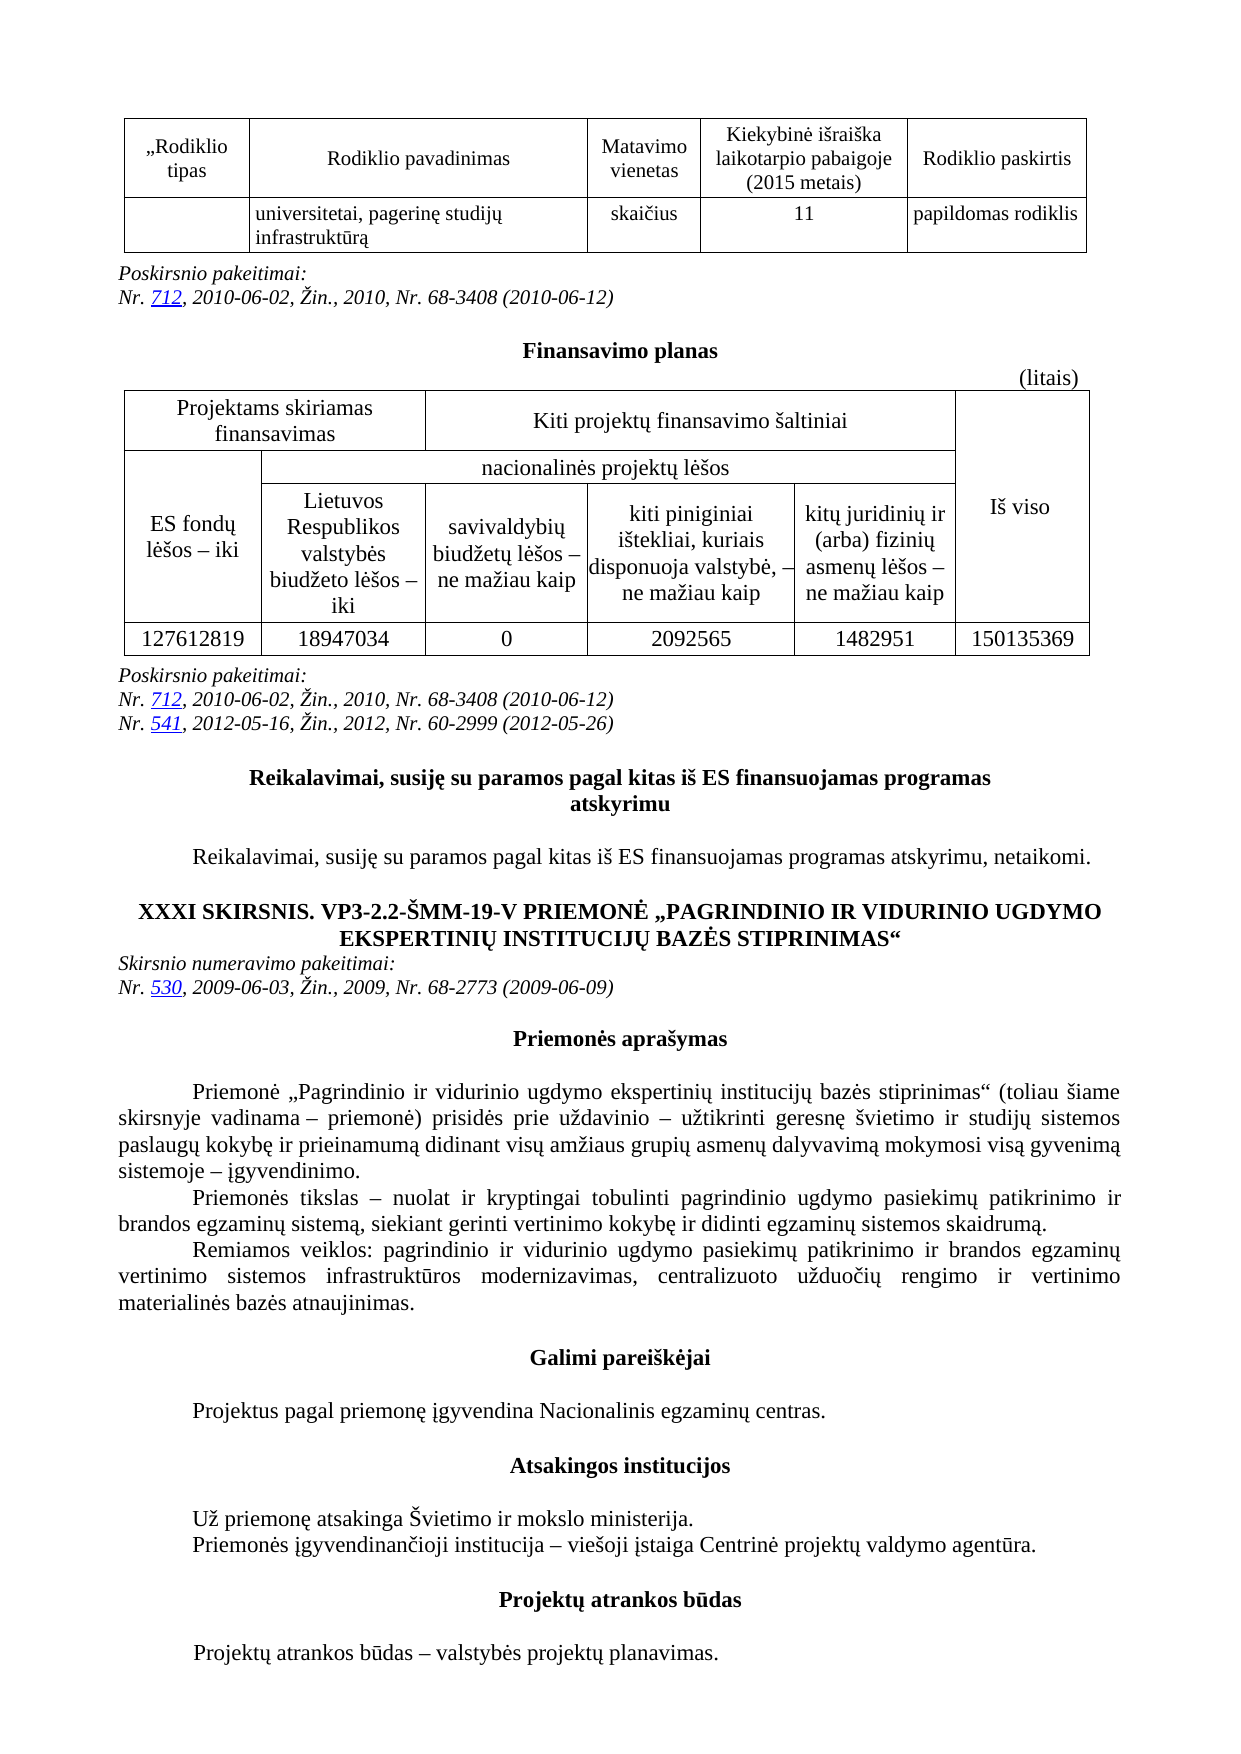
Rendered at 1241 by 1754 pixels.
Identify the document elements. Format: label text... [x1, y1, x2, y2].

table_cell nacionalinės projektų lėšos [262, 451, 955, 483]
table_cell 127612819 [125, 623, 261, 655]
text Remiamos veiklos: pagrindinio ir vidurinio ugdymo pasiekimų patikrinimo ir brandos egzaminų vertinimo sistemos infrastruktūros modernizavimas, centralizuoto užduočių rengimo ir vertinimo materialinės bazės atnaujinimas. [118, 1236, 1122, 1315]
table_header Kiti projektų finansavimo šaltiniai [426, 391, 955, 450]
text Priemonės tikslas – nuolat ir kryptingai tobulinti pagrindinio ugdymo pasiekimų patikrinimo ir brandos egzaminų sistemą, siekiant gerinti vertinimo kokybę ir didinti egzaminų sistemos skaidrumą. [118, 1183, 1122, 1236]
table_header Rodiklio paskirtis [908, 119, 1086, 197]
table_header Iš viso [956, 391, 1089, 622]
table_cell 150135369 [956, 623, 1089, 655]
text XXXI SKirsnis. VP3-2.2-ŠMM-19-V PRIEMONĖ „PAGRINDINIO IR VIDURINIO UGDYMO EKSPERTINIŲ INSTITUCIJŲ BAZĖS STIPRINIMAS“ [118, 898, 1122, 951]
table_header Projektams skiriamas finansavimas [125, 391, 425, 450]
table_header Matavimo vienetas [588, 119, 700, 197]
table_header Kiekybinė išraiška laikotarpio pabaigoje (2015 metais) [701, 119, 907, 197]
table_cell skaičius [588, 198, 700, 252]
text Priemonės aprašymas [118, 1025, 1122, 1052]
text Projektų atrankos būdas – valstybės projektų planavimas. [156, 1639, 1122, 1665]
text Skirsnio numeravimo pakeitimai: [118, 951, 1122, 975]
text Projektus pagal priemonę įgyvendina Nacionalinis egzaminų centras. [118, 1397, 1122, 1423]
text Priemonės įgyvendinančioji institucija – viešoji įstaiga Centrinė projektų valdymo agentūra. [118, 1531, 1122, 1557]
text Reikalavimai, susiję su paramos pagal kitas iš ES finansuojamas programas atskyrimu [118, 764, 1122, 817]
table_header Rodiklio pavadinimas [250, 119, 587, 197]
table_cell Lietuvos Respublikos valstybės biudžeto lėšos – iki [262, 484, 425, 622]
table_cell ES fondų lėšos – iki [125, 451, 261, 622]
text Atsakingos institucijos [118, 1452, 1122, 1478]
text Reikalavimai, susiję su paramos pagal kitas iš ES finansuojamas programas atskyrimu, netaikomi. [118, 843, 1122, 869]
text Projektų atrankos būdas [118, 1586, 1122, 1612]
text Už priemonę atsakinga Švietimo ir mokslo ministerija. [118, 1504, 1122, 1531]
table_cell 0 [426, 623, 587, 655]
text Galimi pareiškėjai [118, 1344, 1122, 1370]
text Nr. 530, 2009-06-03, Žin., 2009, Nr. 68-2773 (2009-06-09) [118, 975, 1122, 999]
text Finansavimo planas [118, 337, 1122, 364]
table_cell 18947034 [262, 623, 425, 655]
table_cell [125, 198, 249, 252]
text Priemonė „Pagrindinio ir vidurinio ugdymo ekspertinių institucijų bazės stiprinimas“ (toliau šiame skirsnyje vadinama – priemonė) prisidės prie uždavinio – užtikrinti geresnę švietimo ir studijų sistemos paslaugų kokybę ir prieinamumą didinant visų amžiaus grupių asmenų dalyvavimą mokymosi visą gyvenimą sistemoje – įgyvendinimo. [118, 1078, 1122, 1183]
table_cell kitų juridinių ir (arba) fizinių asmenų lėšos – ne mažiau kaip [795, 484, 955, 622]
table_cell kiti piniginiai ištekliai, kuriais disponuoja valstybė, – ne mažiau kaip [588, 484, 794, 622]
text Nr. 541, 2012-05-16, Žin., 2012, Nr. 60-2999 (2012-05-26) [118, 711, 1122, 735]
table_cell 1482951 [795, 623, 955, 655]
table_cell savivaldybių biudžetų lėšos – ne mažiau kaip [426, 484, 587, 622]
text (litais) [118, 364, 1122, 390]
text Poskirsnio pakeitimai: [118, 663, 1122, 687]
text Nr. 712, 2010-06-02, Žin., 2010, Nr. 68-3408 (2010-06-12) [118, 284, 1122, 309]
table_cell 2092565 [588, 623, 794, 655]
text Poskirsnio pakeitimai: [118, 261, 1122, 284]
text Nr. 712, 2010-06-02, Žin., 2010, Nr. 68-3408 (2010-06-12) [118, 687, 1122, 711]
table_header „Rodiklio tipas [125, 119, 249, 197]
table_cell 11 [701, 198, 907, 252]
table_cell universitetai, pagerinę studijų infrastruktūrą [250, 198, 587, 252]
table_cell papildomas rodiklis [908, 198, 1086, 252]
